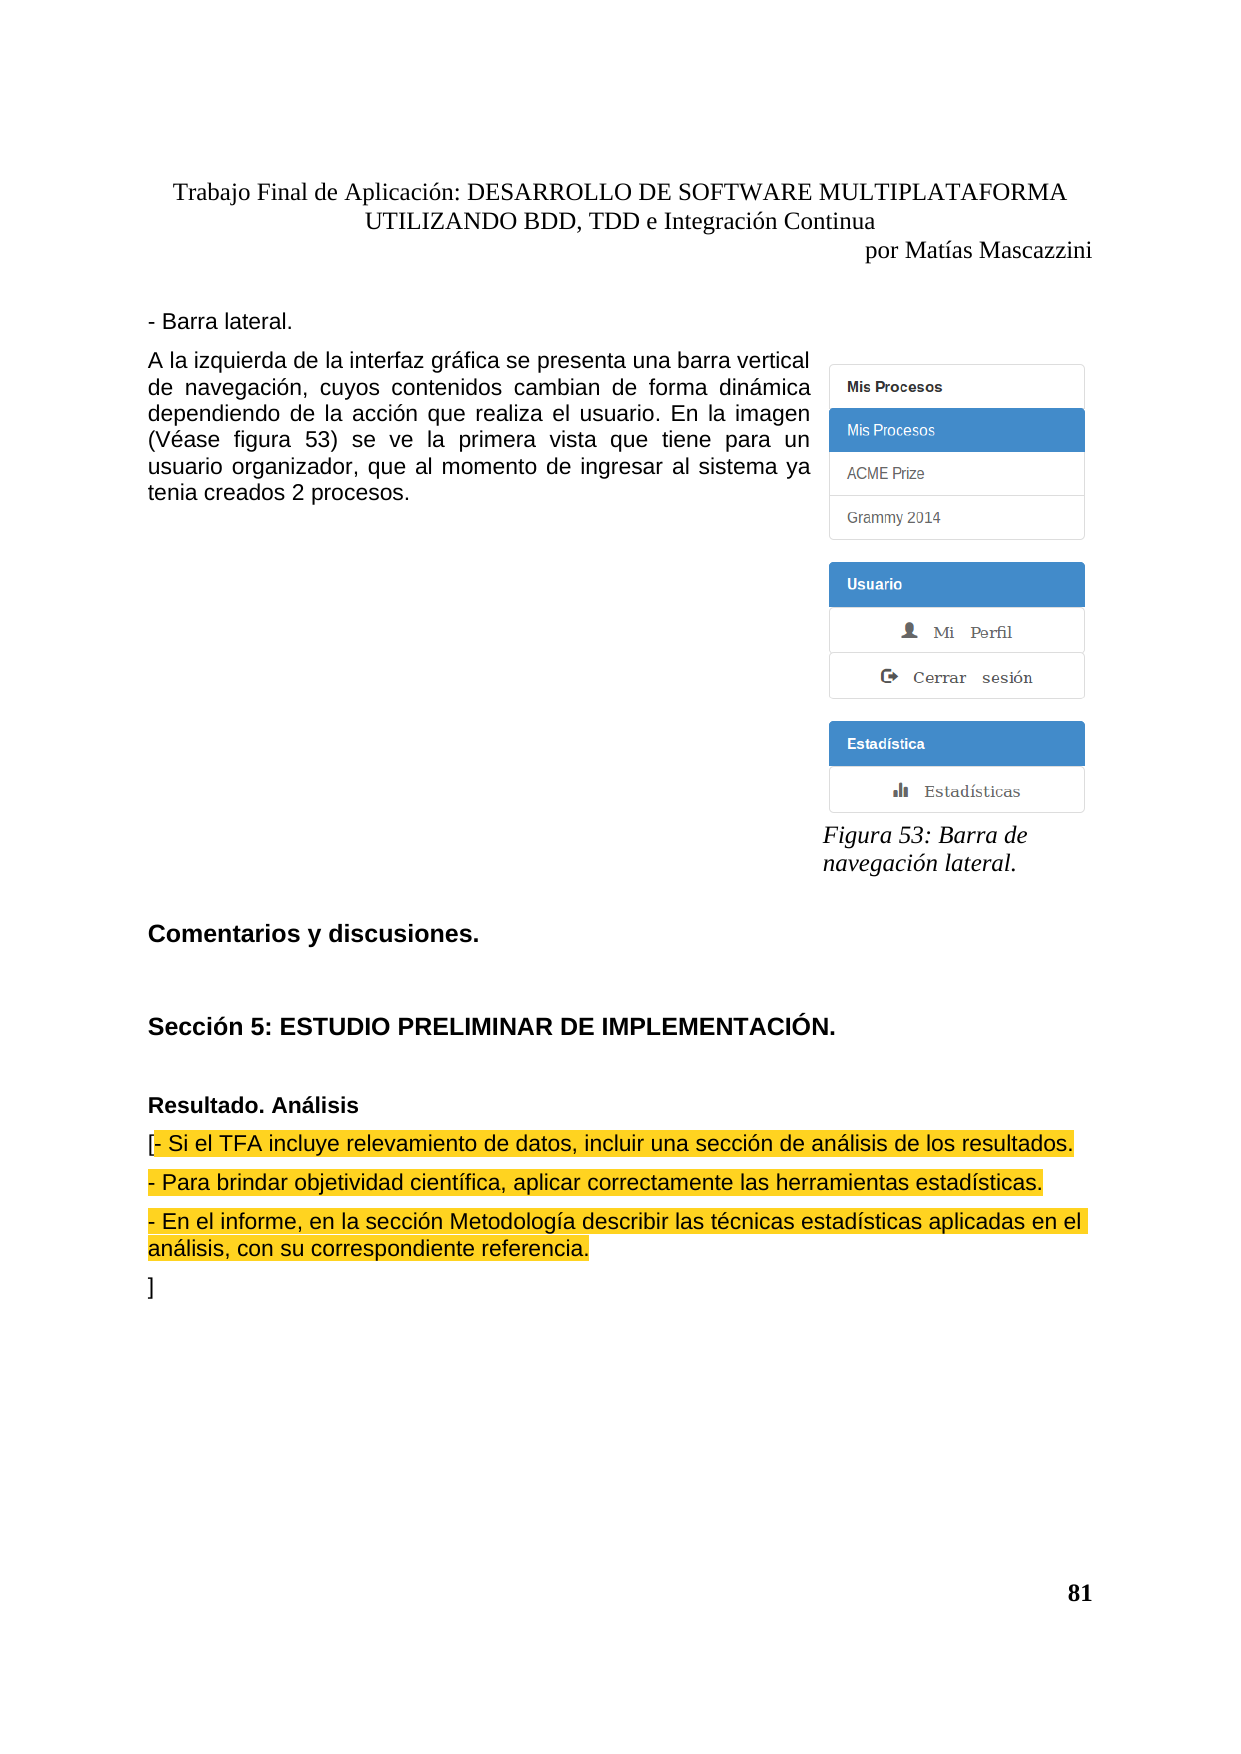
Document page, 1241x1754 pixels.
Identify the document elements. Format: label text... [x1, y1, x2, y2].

text - Para brindar objetividad científica, aplicar correctamente las herramientas estadísticas. [148, 1169, 1093, 1196]
text A la izquierda de la interfaz gráfica se presenta una barra vertical de navegación, cuyos contenidos cambian de forma dinámica dependiendo de la acción que realiza el usuario. En la imagen (Véase figura 53) se ve la primera vista que tiene para un usuario organizador, que al momento de ingresar al sistema ya tenia creados 2 procesos. [148, 347, 1093, 505]
picture [822, 359, 1093, 820]
text Resultado. Análisis [148, 1092, 1093, 1118]
text - En el informe, en la sección Metodología describir las técnicas estadísticas aplicadas en el análisis, con su correspondiente referencia. [148, 1208, 1093, 1261]
subtitle Comentarios y discusiones. [148, 919, 1093, 948]
text [- Si el TFA incluye relevamiento de datos, incluir una sección de análisis de los resultados. [148, 1130, 1093, 1157]
subtitle Sección 5: ESTUDIO PRELIMINAR DE IMPLEMENTACIÓN. [148, 1011, 1093, 1040]
text ] [148, 1273, 1093, 1300]
text Figura 53: Barra de navegación lateral. [823, 820, 1093, 877]
text - Barra lateral. [148, 308, 1093, 335]
